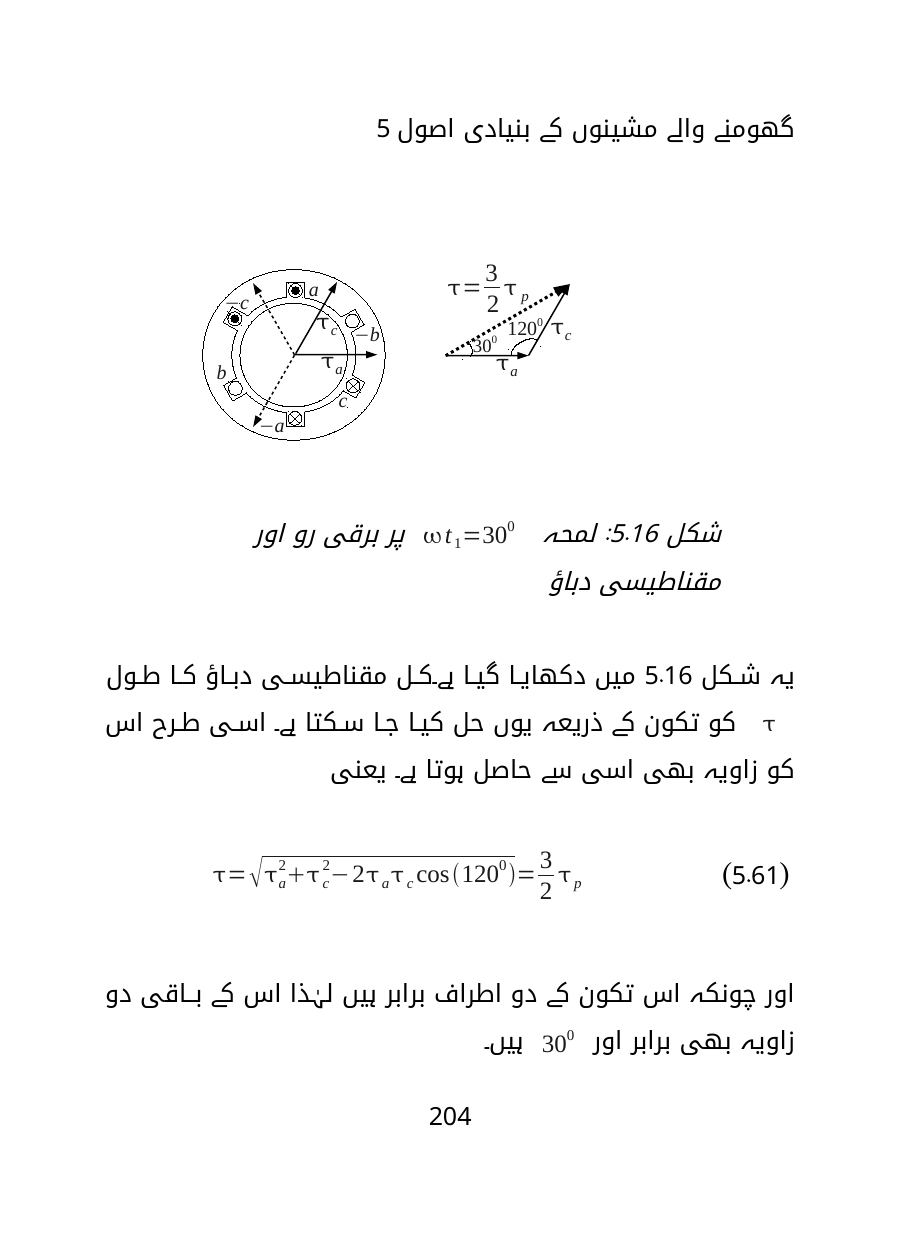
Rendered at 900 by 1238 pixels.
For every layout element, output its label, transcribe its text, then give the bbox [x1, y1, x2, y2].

table_header [105, 841, 681, 924]
text یہ شکل 5.16 میں دکھایا گیا ہے۔کل مقناطیسی دباؤ کا طول کو تکون کے ذریعہ یوں حل کیا جا سکتا ہے۔ اسی طرح اس کو زاویہ بھی اسی سے حاصل ہوتا ہے۔ یعنی [105, 652, 795, 794]
table_header (5.61) [681, 841, 795, 924]
text شکل 5.16: لمحہ پر برقی رو اور مقناطیسی دباؤ [179, 195, 721, 606]
text اور چونکہ اس تکون کے دو اطراف برابر ہیں لہٰذا اس کے باقی دو زاویہ بھی برابر اورہیں۔ [105, 970, 795, 1065]
